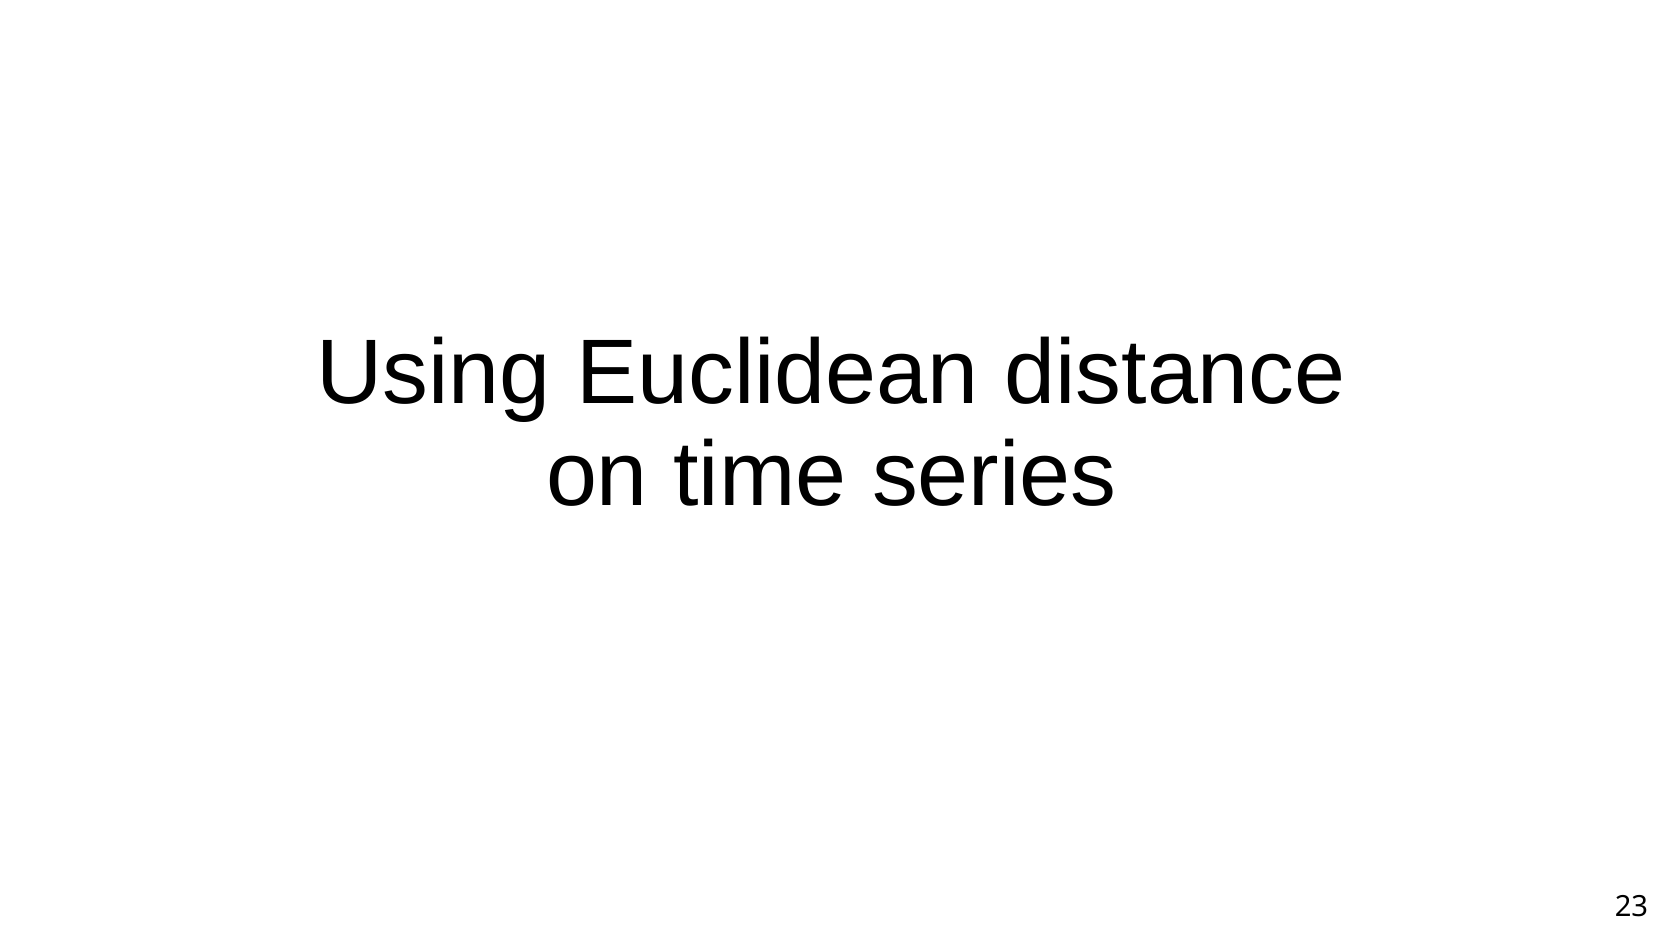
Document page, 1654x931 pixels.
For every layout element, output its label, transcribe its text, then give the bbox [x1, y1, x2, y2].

title Using Euclidean distance on time series [87, 320, 1576, 526]
